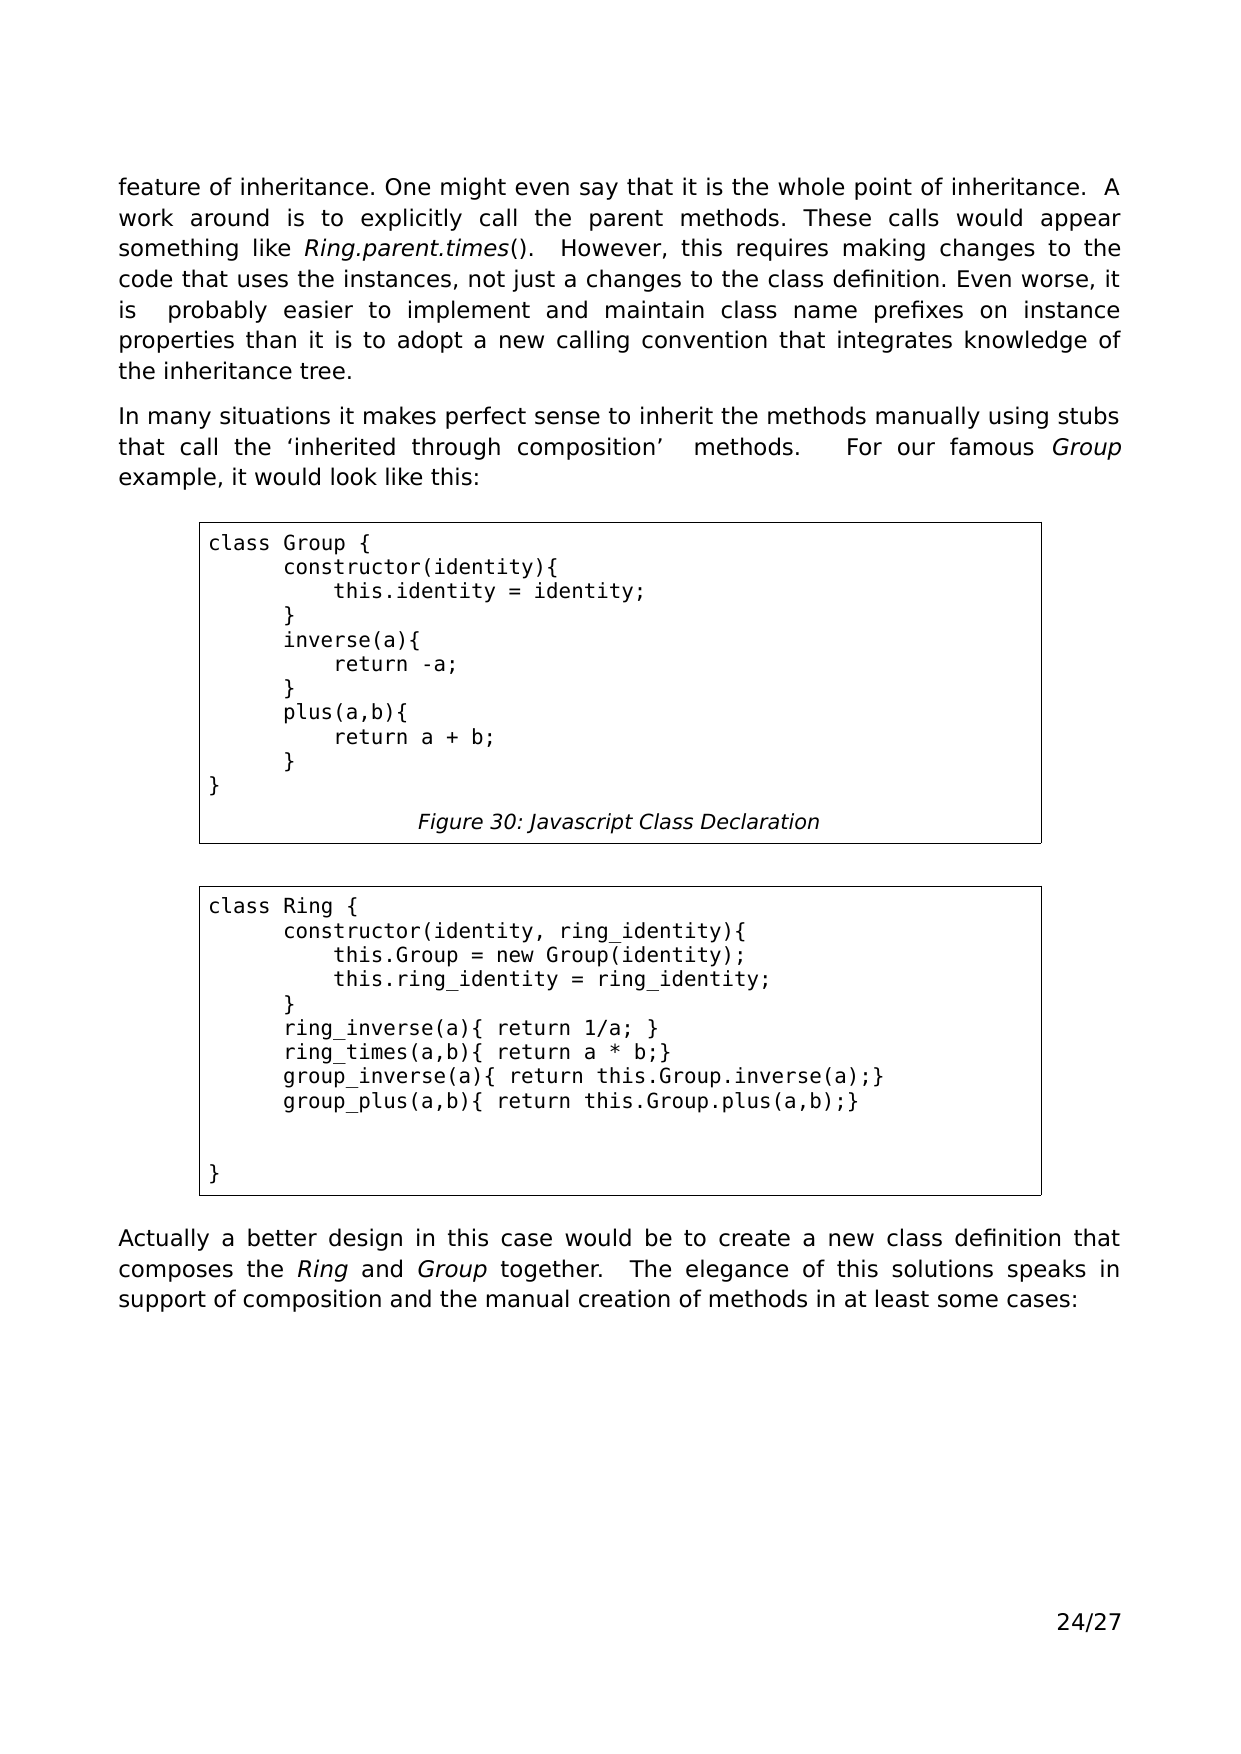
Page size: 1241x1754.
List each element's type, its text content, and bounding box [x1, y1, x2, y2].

text Actually a better design in this case would be to create a new class definition that composes the Ring and Group together. The elegance of this solutions speaks in support of composition and the manual creation of methods in at least some cases: [118, 1225, 1122, 1313]
text class Group { [208, 531, 1032, 555]
text In many situations it makes perfect sense to inherit the methods manually using stubs that call the ‘inherited through composition’ methods. For our famous Group example, it would look like this: [118, 403, 1122, 491]
text this.ring_identity = ring_identity; [208, 967, 1032, 992]
text ring_times(a,b){ return a * b;} [208, 1040, 1032, 1064]
text group_plus(a,b){ return this.Group.plus(a,b);} [208, 1089, 1032, 1113]
text return -a; [208, 652, 1032, 676]
text } [208, 749, 1032, 773]
text } [208, 773, 1032, 797]
text constructor(identity, ring_identity){ [208, 919, 1032, 943]
text return a + b; [208, 725, 1032, 749]
text ring_inverse(a){ return 1/a; } [208, 1016, 1032, 1040]
text group_inverse(a){ return this.Group.inverse(a);} [208, 1064, 1032, 1089]
text constructor(identity){ [208, 555, 1032, 579]
text inverse(a){ [208, 628, 1032, 652]
text } [208, 1161, 1032, 1186]
text Figure 30: Javascript Class Declaration [208, 810, 1032, 834]
text this.Group = new Group(identity); [208, 943, 1032, 967]
text class Ring { [208, 894, 1032, 919]
text this.identity = identity; [208, 579, 1032, 603]
text } [208, 992, 1032, 1016]
text } [208, 603, 1032, 628]
text } [208, 676, 1032, 700]
text plus(a,b){ [208, 700, 1032, 725]
text feature of inheritance. One might even say that it is the whole point of inheritance. A work around is to explicitly call the parent methods. These calls would appear something like Ring.parent.times(). However, this requires making changes to the code that uses the instances, not just a changes to the class definition. Even worse, it is probably easier to implement and maintain class name prefixes on instance properties than it is to adopt a new calling convention that integrates knowledge of the inheritance tree. [118, 174, 1122, 385]
